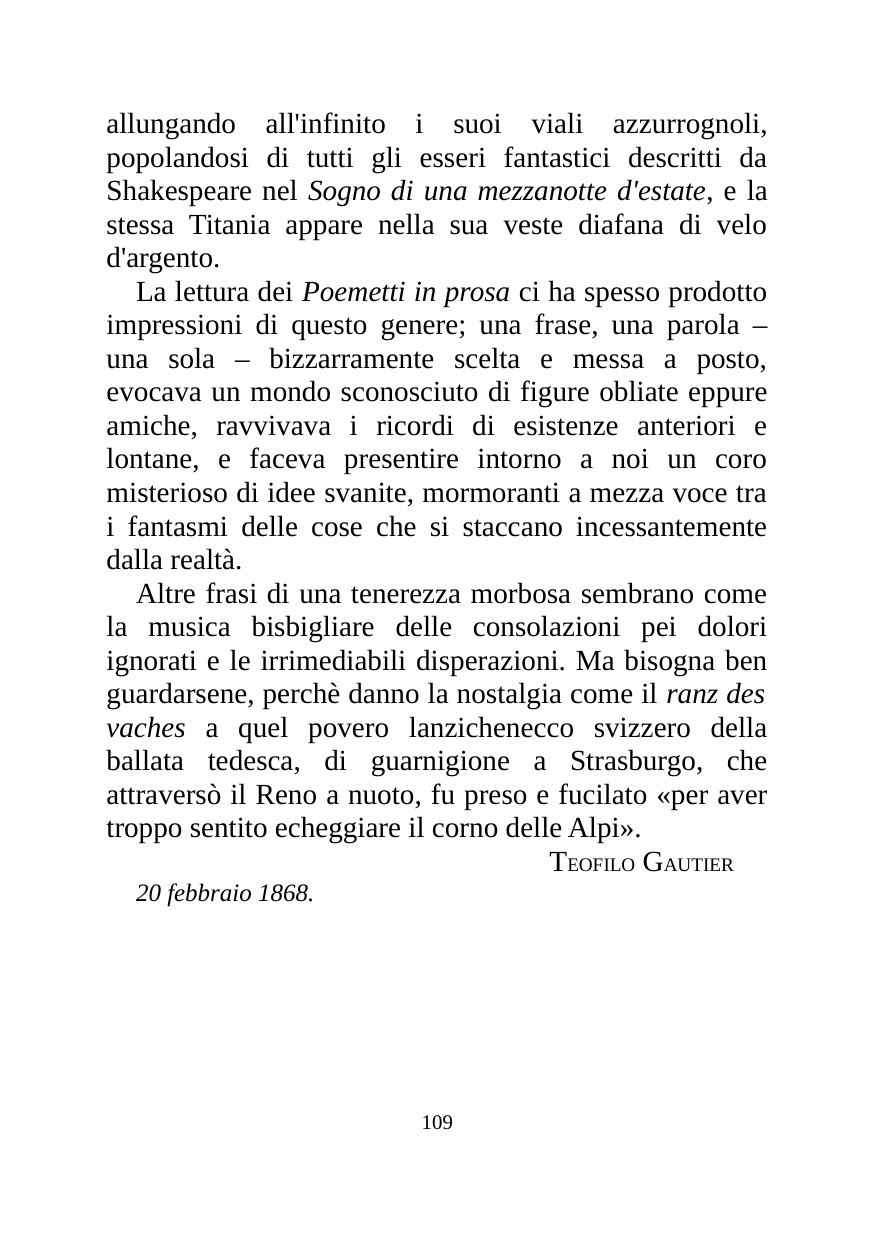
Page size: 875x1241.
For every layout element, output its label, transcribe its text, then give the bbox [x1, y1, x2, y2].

text Teofilo Gautier [520, 844, 768, 878]
text La lettura dei Poemetti in prosa ci ha spesso prodotto impressioni di questo genere; una frase, una parola – una sola – bizzarramente scelta e messa a posto, evocava un mondo sconosciuto di figure obliate eppure amiche, ravvivava i ricordi di esistenze anteriori e lontane, e faceva presentire intorno a noi un coro misterioso di idee svanite, mormoranti a mezza voce tra i fantasmi delle cose che si staccano incessantemente dalla realtà. [106, 274, 768, 576]
text allungando all'infinito i suoi viali azzurrognoli, popolandosi di tutti gli esseri fantastici descritti da Shakespeare nel Sogno di una mezzanotte d'estate, e la stessa Titania appare nella sua veste diafana di velo d'argento. [106, 106, 768, 274]
text Altre frasi di una tenerezza morbosa sembrano come la musica bisbigliare delle consolazioni pei dolori ignorati e le irrimediabili disperazioni. Ma bisogna ben guardarsene, perchè danno la nostalgia come il ranz des vaches a quel povero lanzichenecco svizzero della ballata tedesca, di guarnigione a Strasburgo, che attraversò il Reno a nuoto, fu preso e fucilato «per aver troppo sentito echeggiare il corno delle Alpi». [106, 576, 768, 844]
text 20 febbraio 1868. [106, 878, 768, 906]
